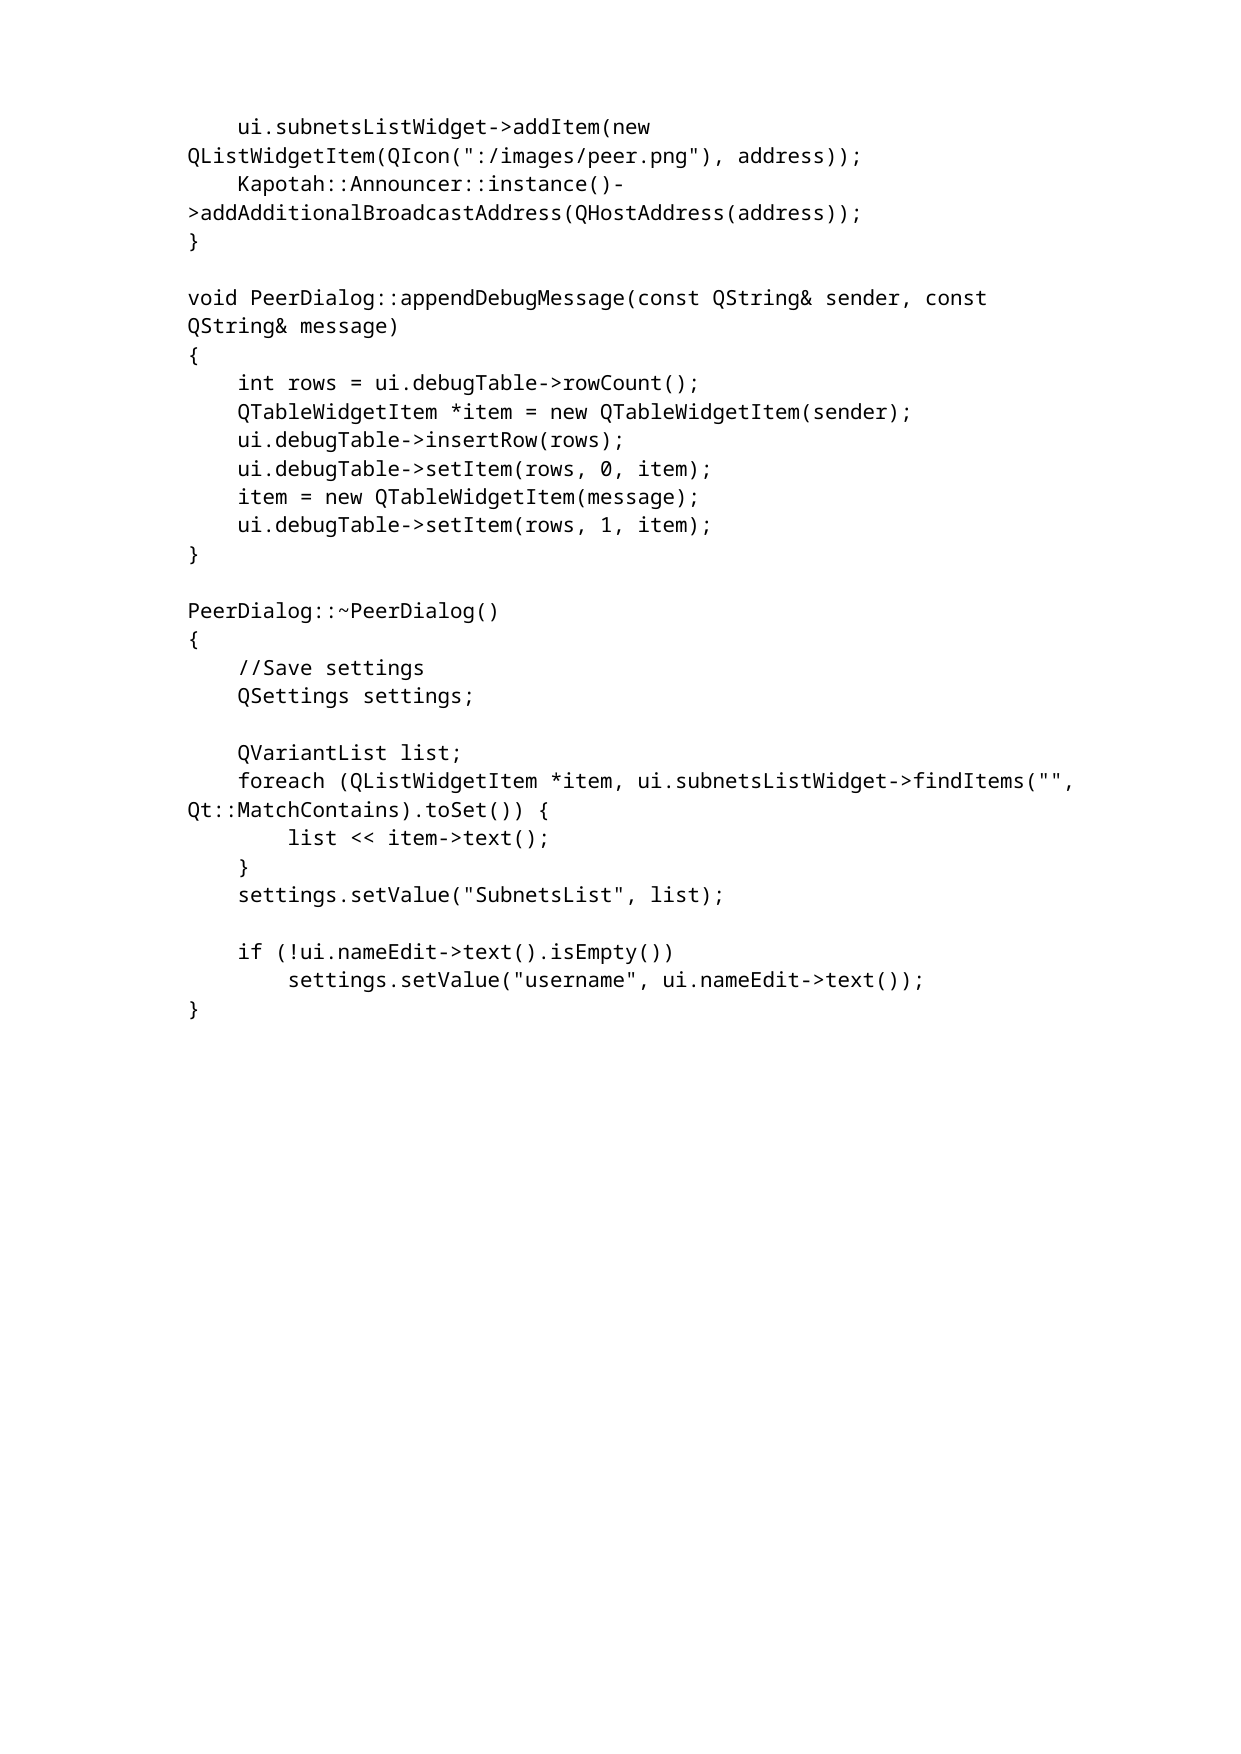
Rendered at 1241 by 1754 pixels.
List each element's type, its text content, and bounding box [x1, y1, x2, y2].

text void PeerDialog::appendDebugMessage(const QString& sender, const QString& message) [187, 283, 1091, 340]
text settings.setValue("username", ui.nameEdit->text()); [187, 966, 1091, 994]
text settings.setValue("SubnetsList", list); [187, 880, 1091, 909]
text } [187, 226, 1091, 255]
text } [187, 539, 1091, 567]
text } [187, 852, 1091, 880]
text Kapotah::Announcer::instance()->addAdditionalBroadcastAddress(QHostAddress(address)); [187, 169, 1091, 226]
text ui.debugTable->setItem(rows, 1, item); [187, 511, 1091, 539]
text { [187, 340, 1091, 368]
text list << item->text(); [187, 823, 1091, 852]
text } [187, 994, 1091, 1022]
text ui.debugTable->setItem(rows, 0, item); [187, 454, 1091, 482]
text if (!ui.nameEdit->text().isEmpty()) [187, 937, 1091, 966]
text QVariantList list; [187, 738, 1091, 767]
text foreach (QListWidgetItem *item, ui.subnetsListWidget->findItems("", Qt::MatchContains).toSet()) { [187, 767, 1091, 823]
text int rows = ui.debugTable->rowCount(); [187, 368, 1091, 397]
text ui.subnetsListWidget->addItem(new QListWidgetItem(QIcon(":/images/peer.png"), address)); [187, 112, 1091, 169]
text //Save settings [187, 653, 1091, 681]
text ui.debugTable->insertRow(rows); [187, 425, 1091, 454]
text QTableWidgetItem *item = new QTableWidgetItem(sender); [187, 397, 1091, 425]
text { [187, 624, 1091, 653]
text PeerDialog::~PeerDialog() [187, 596, 1091, 624]
text item = new QTableWidgetItem(message); [187, 482, 1091, 511]
text QSettings settings; [187, 681, 1091, 710]
